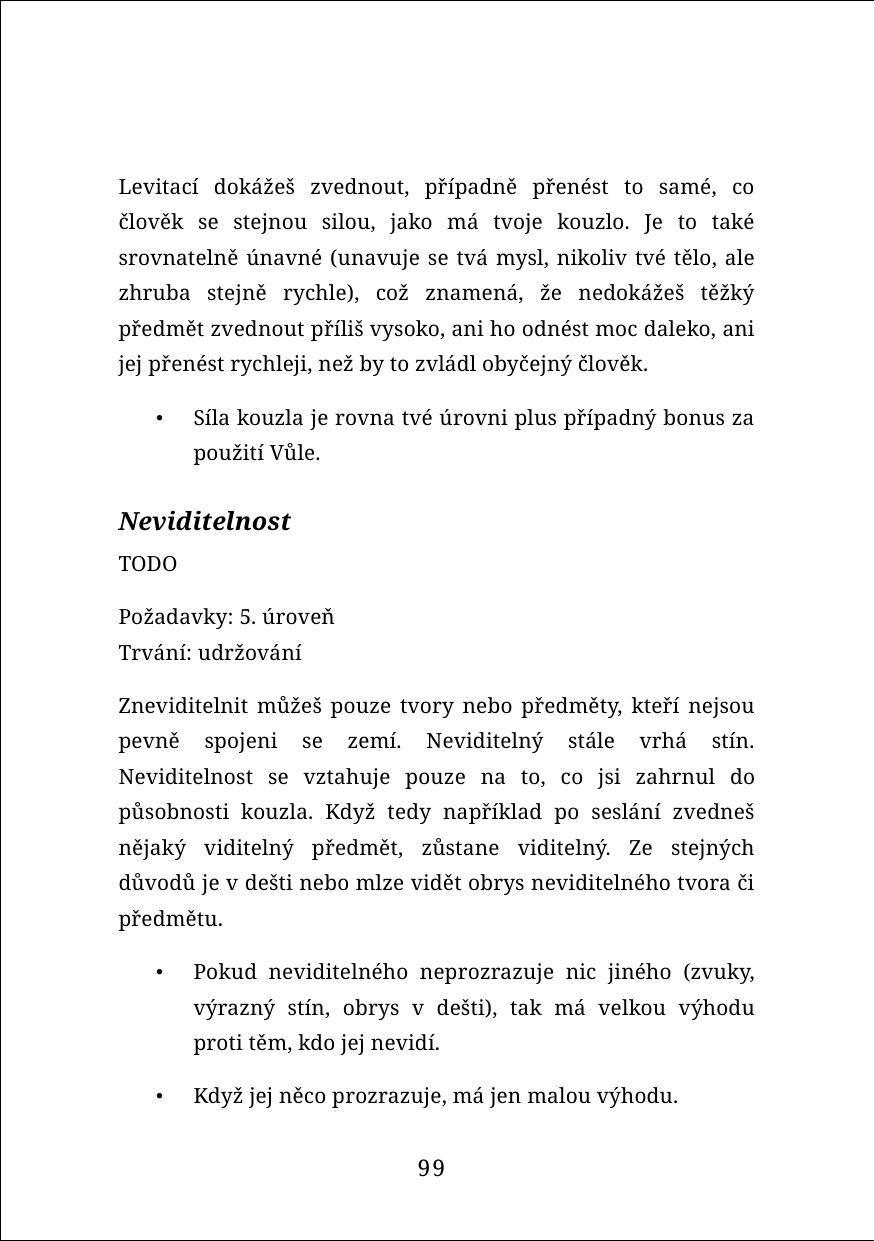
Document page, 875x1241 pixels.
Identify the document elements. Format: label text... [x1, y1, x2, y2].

list Když jej něco prozrazuje, má jen malou výhodu. [156, 1082, 756, 1110]
subtitle Neviditelnost [118, 503, 756, 537]
list Pokud neviditelného neprozrazuje nic jiného (zvuky, výrazný stín, obrys v dešti), tak má velkou výhodu proti těm, kdo jej nevidí. [156, 957, 756, 1057]
text Požadavky: 5. úroveň Trvání: udržování [118, 602, 756, 666]
text TODO [118, 549, 756, 577]
text Levitací dokážeš zvednout, případně přenést to samé, co člověk se stejnou silou, jako má tvoje kouzlo. Je to také srovnatelně únavné (unavuje se tvá mysl, nikoliv tvé tělo, ale zhruba stejně rychle), což znamená, že nedokážeš těžký předmět zvednout příliš vysoko, ani ho odnést moc daleko, ani jej přenést rychleji, než by to zvládl obyčejný člověk. [118, 172, 756, 378]
text Zneviditelnit můžeš pouze tvory nebo předměty, kteří nejsou pevně spojeni se zemí. Neviditelný stále vrhá stín. Neviditelnost se vztahuje pouze na to, co jsi zahrnul do působnosti kouzla. Když tedy například po seslání zvedneš nějaký viditelný předmět, zůstane viditelný. Ze stejných důvodů je v dešti nebo mlze vidět obrys neviditelného tvora či předmětu. [118, 691, 756, 932]
list Síla kouzla je rovna tvé úrovni plus případný bonus za použití Vůle. [156, 403, 756, 467]
